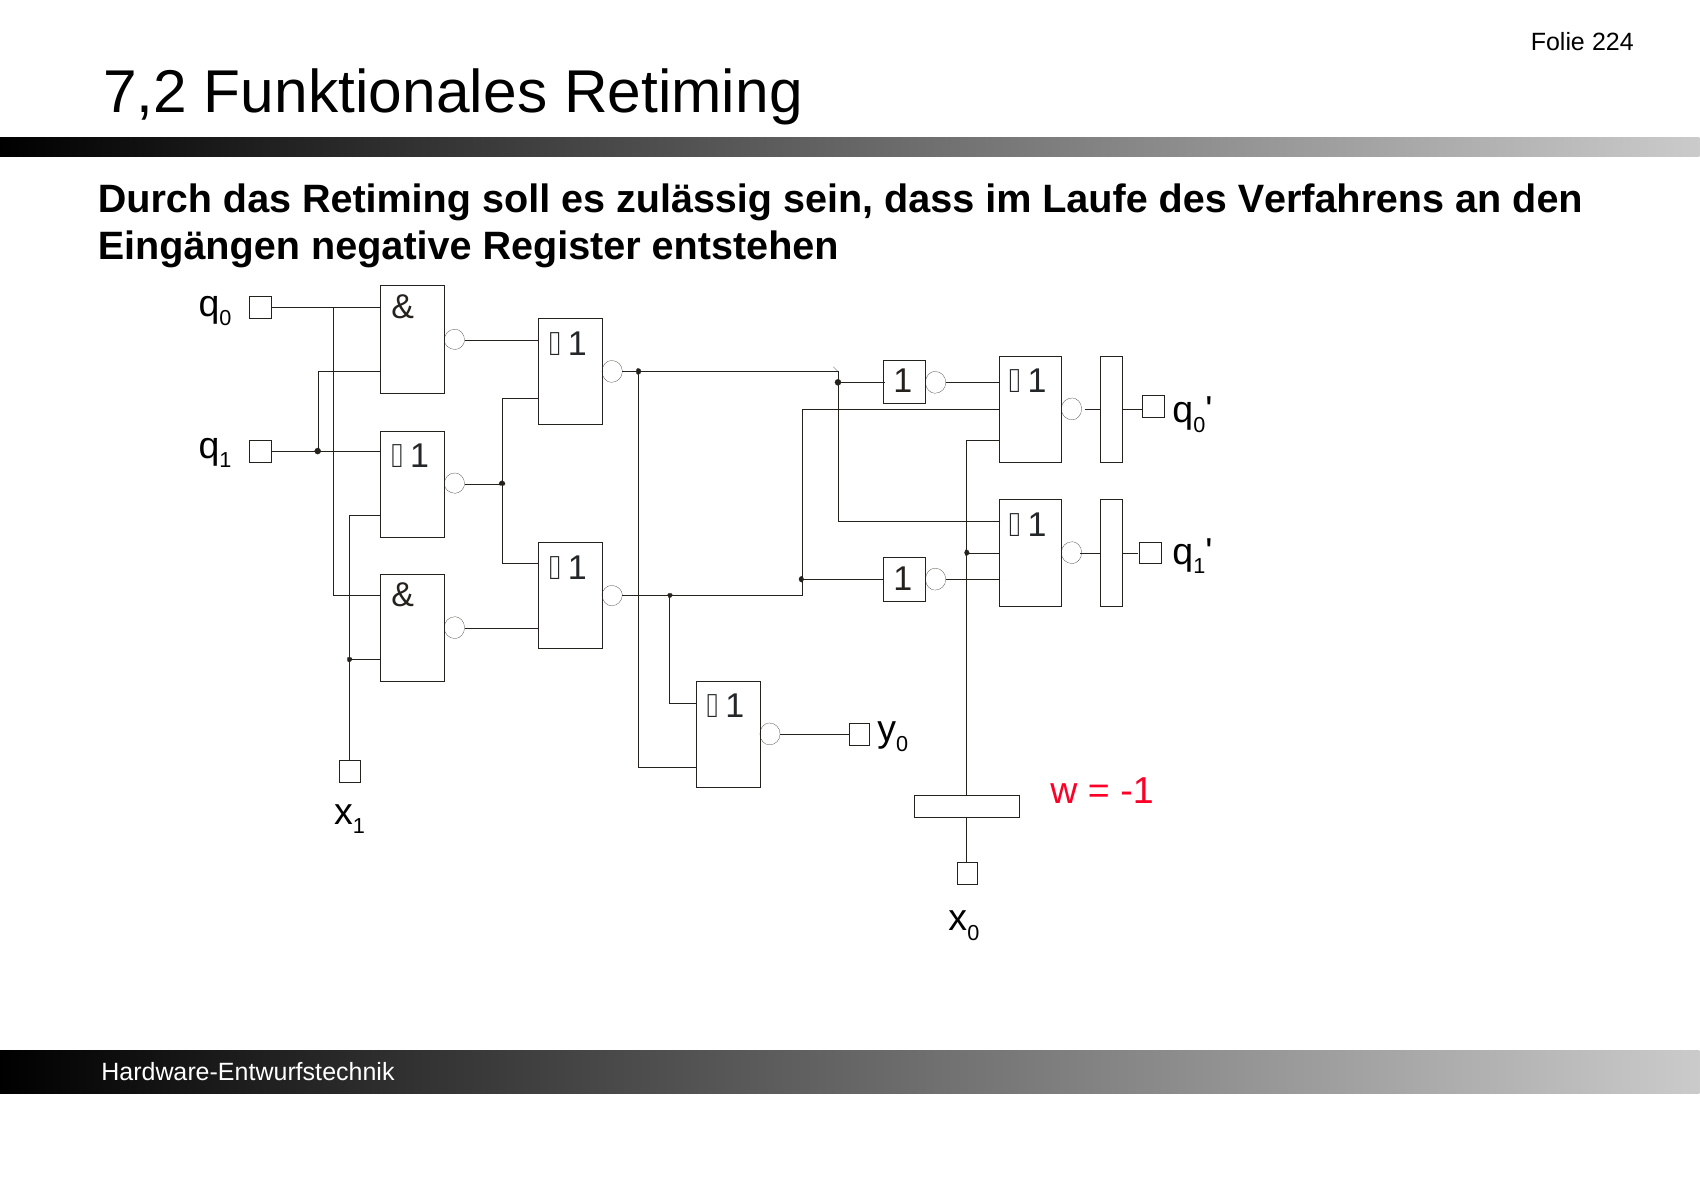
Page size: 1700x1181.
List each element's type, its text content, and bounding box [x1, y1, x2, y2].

text_box q0' [1157, 377, 1228, 445]
text_box w = -1 [1035, 758, 1169, 820]
text_box x0 [933, 885, 995, 953]
list Durch das Retiming soll es zulässig sein, dass im Laufe des Verfahrens an den Eingängen negative Register entstehen [81, 165, 1607, 984]
chart [247, 283, 1168, 886]
text_box q0 [183, 271, 247, 338]
title 7,2 Funktionales Retiming [87, 36, 1421, 142]
text_box x1 [319, 779, 380, 846]
text_box q1' [1157, 519, 1228, 587]
text_box q1 [183, 413, 247, 480]
text_box y0 [862, 696, 924, 764]
